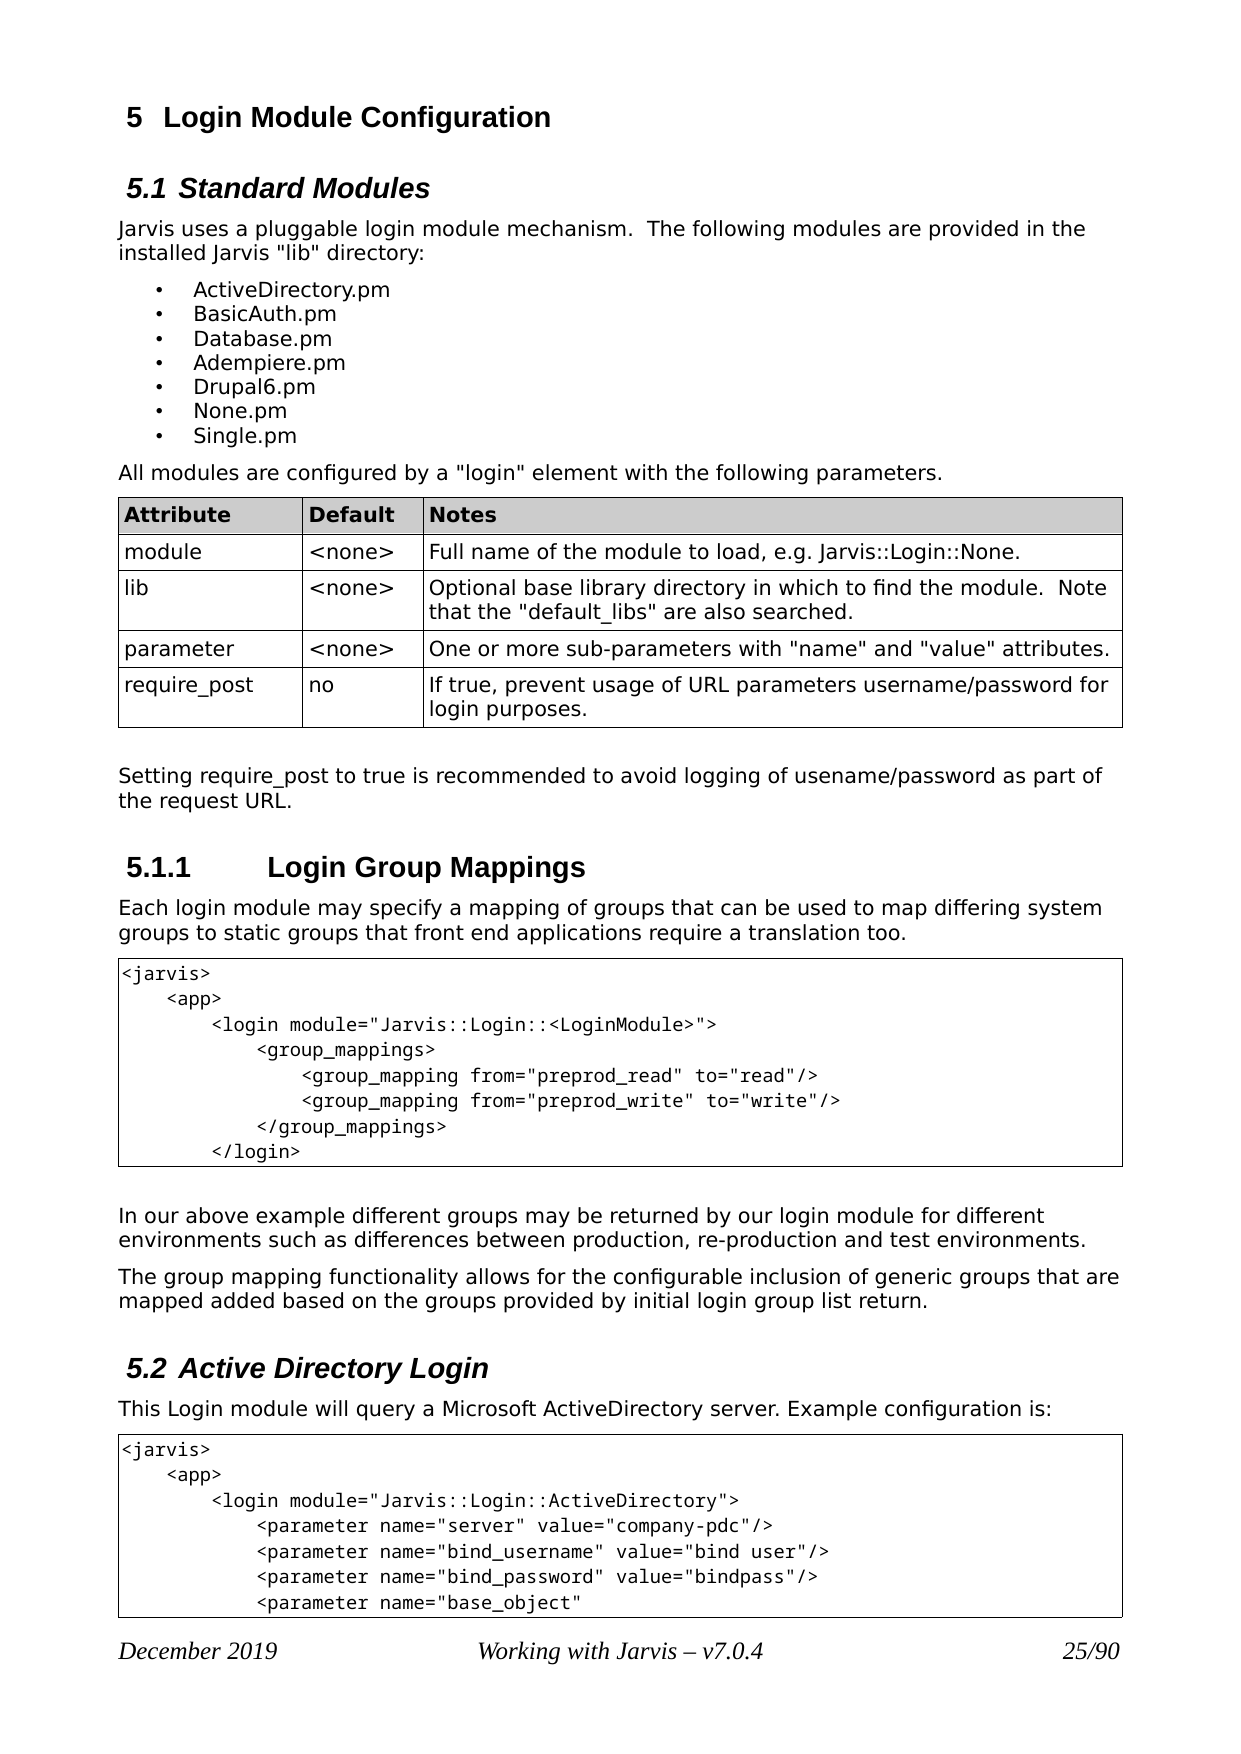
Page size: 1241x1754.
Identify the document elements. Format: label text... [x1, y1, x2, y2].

text <parameter name="base_object" [119, 1587, 1122, 1617]
text <parameter name="server" value="company-pdc"/> [119, 1510, 1122, 1536]
text <app> [119, 983, 1122, 1008]
text <login module="Jarvis::Login::ActiveDirectory"> [119, 1484, 1122, 1510]
text Setting require_post to true is recommended to avoid logging of usename/password as part of the request URL. [118, 764, 1122, 813]
table_cell require_post [119, 668, 302, 727]
table_header Notes [424, 498, 1122, 533]
subtitle Login Module Configuration [118, 100, 1122, 133]
table_cell <none> [303, 535, 423, 570]
table_cell Optional base library directory in which to find the module. Note that the "default_libs" are also searched. [424, 571, 1122, 630]
text <app> [119, 1459, 1122, 1484]
text <parameter name="bind_password" value="bindpass"/> [119, 1561, 1122, 1587]
text Each login module may specify a mapping of groups that can be used to map differing system groups to static groups that front end applications require a translation too. [118, 896, 1122, 945]
text All modules are configured by a "login" element with the following parameters. [118, 461, 1122, 485]
text <group_mapping from="preprod_write" to="write"/> [119, 1085, 1122, 1111]
subtitle Active Directory Login [118, 1351, 1122, 1384]
text <group_mapping from="preprod_read" to="read"/> [119, 1059, 1122, 1085]
text <jarvis> [119, 959, 1122, 983]
text The group mapping functionality allows for the configurable inclusion of generic groups that are mapped added based on the groups provided by initial login group list return. [118, 1265, 1122, 1313]
list Single.pm [156, 424, 1122, 448]
subtitle Login Group Mappings [118, 850, 1122, 884]
text <login module="Jarvis::Login::<LoginModule>"> [119, 1008, 1122, 1034]
text </group_mappings> [119, 1111, 1122, 1136]
text This Login module will query a Microsoft ActiveDirectory server. Example configuration is: [118, 1397, 1122, 1421]
table_cell <none> [303, 631, 423, 667]
table_cell One or more sub-parameters with "name" and "value" attributes. [424, 631, 1122, 667]
text <jarvis> [119, 1435, 1122, 1459]
text <group_mappings> [119, 1034, 1122, 1059]
table_cell Full name of the module to load, e.g. Jarvis::Login::None. [424, 535, 1122, 570]
list BasicAuth.pm [156, 302, 1122, 327]
text </login> [119, 1136, 1122, 1166]
list Adempiere.pm [156, 351, 1122, 375]
list Database.pm [156, 327, 1122, 351]
table_cell module [119, 535, 302, 570]
table_cell lib [119, 571, 302, 630]
table_header Default [303, 498, 423, 533]
list ActiveDirectory.pm [156, 278, 1122, 302]
list None.pm [156, 399, 1122, 424]
table_cell no [303, 668, 423, 727]
table_cell <none> [303, 571, 423, 630]
list Drupal6.pm [156, 375, 1122, 399]
text In our above example different groups may be returned by our login module for different environments such as differences between production, re-production and test environments. [118, 1204, 1122, 1252]
text <parameter name="bind_username" value="bind user"/> [119, 1536, 1122, 1561]
subtitle Standard Modules [118, 171, 1122, 204]
table_header Attribute [119, 498, 302, 533]
table_cell If true, prevent usage of URL parameters username/password for login purposes. [424, 668, 1122, 727]
text Jarvis uses a pluggable login module mechanism. The following modules are provided in the installed Jarvis "lib" directory: [118, 217, 1122, 266]
table_cell parameter [119, 631, 302, 667]
